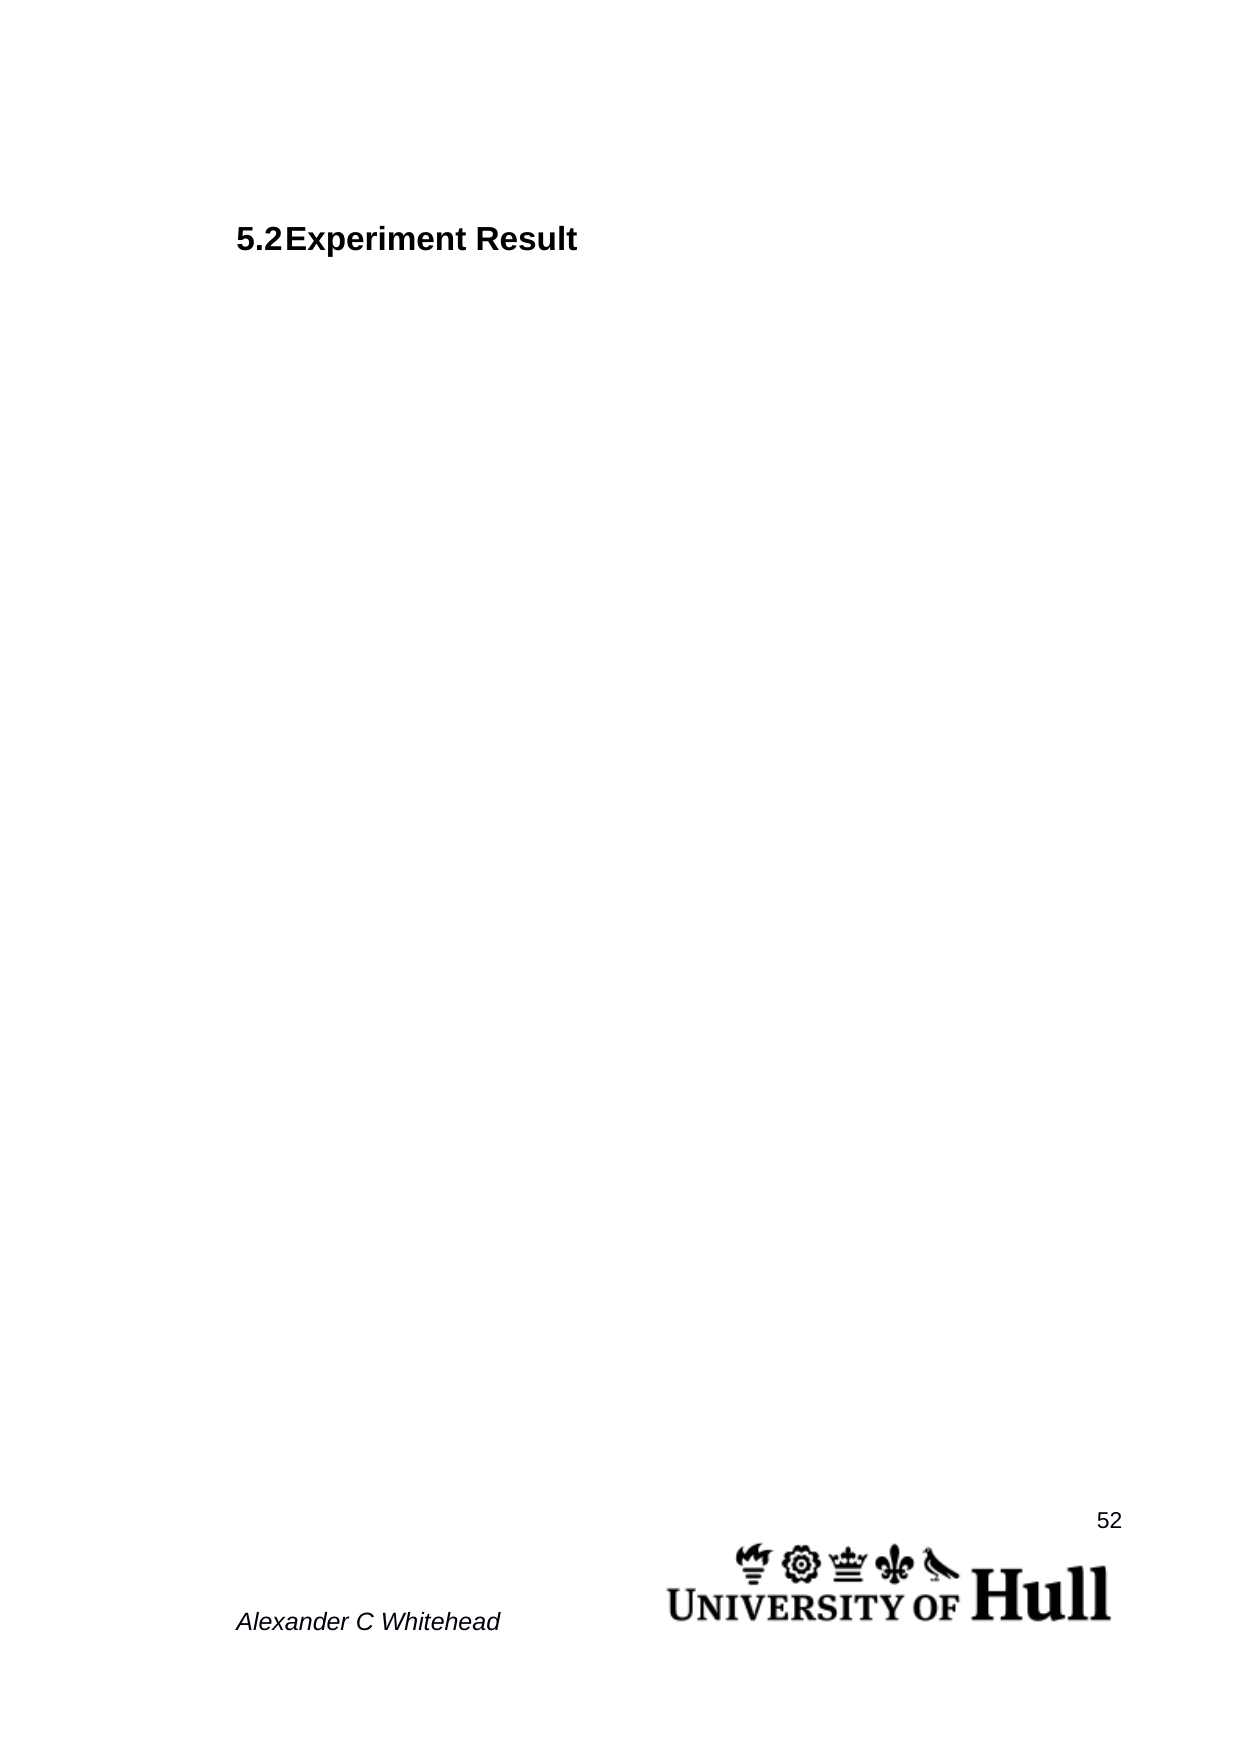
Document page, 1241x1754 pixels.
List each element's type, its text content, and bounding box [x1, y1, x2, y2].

picture [660, 1533, 1120, 1631]
subtitle Experiment Result [236, 219, 1122, 258]
